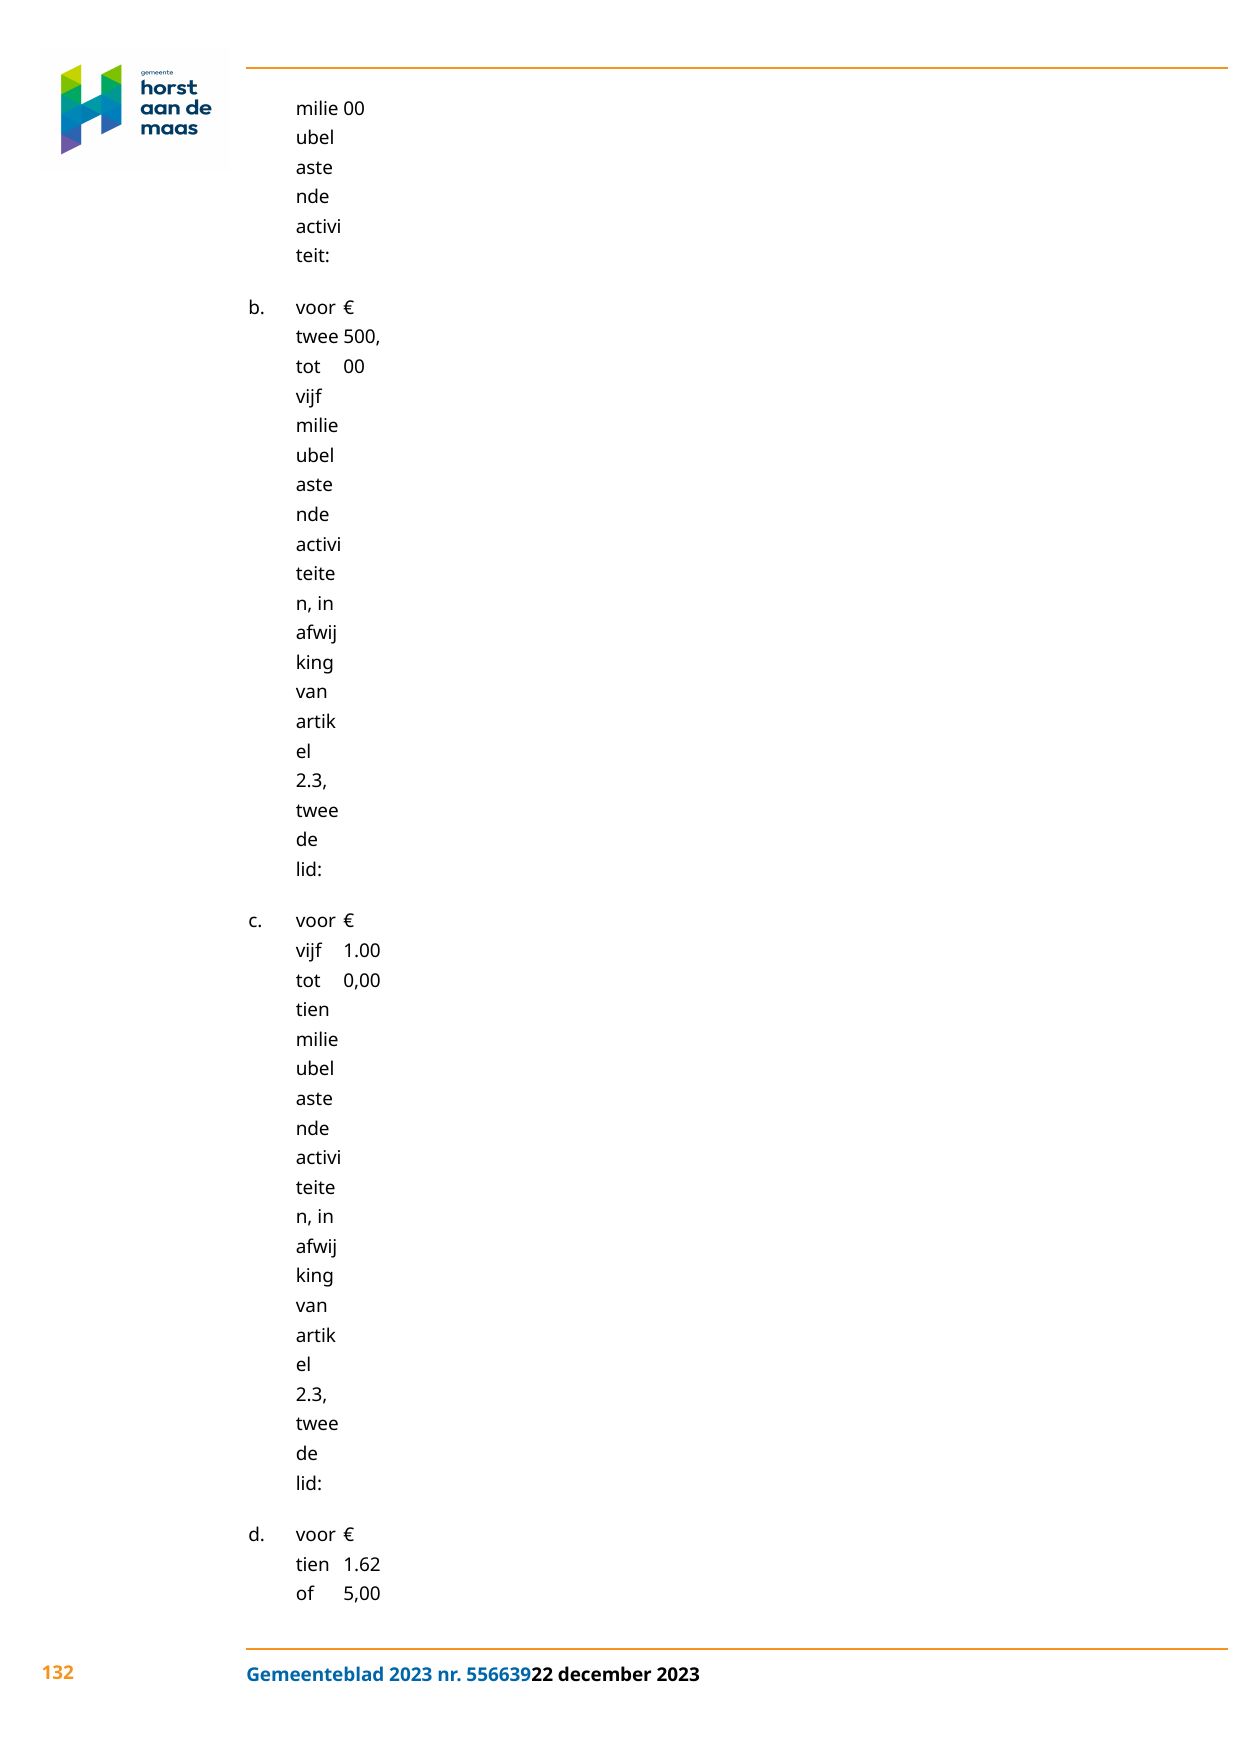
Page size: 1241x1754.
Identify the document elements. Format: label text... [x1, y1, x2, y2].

table_cell [248, 1496, 296, 1521]
table_cell [248, 95, 296, 268]
table_cell [296, 882, 343, 908]
table_cell [296, 1496, 343, 1521]
table_cell d. [248, 1521, 296, 1606]
table_cell [296, 269, 343, 294]
table_cell voor twee tot vijf milieubelastende activiteiten, in afwijking van artikel 2.3, tweede lid: [296, 294, 343, 882]
table_cell € 500,00 [343, 294, 391, 882]
picture [41, 47, 231, 172]
table_cell 00 [343, 95, 391, 268]
table_cell [248, 269, 296, 294]
table_cell milieubelastende activiteit: [296, 95, 343, 268]
table_cell [248, 882, 296, 908]
table_cell [343, 1496, 391, 1521]
table_cell [343, 269, 391, 294]
table_cell [343, 882, 391, 908]
table_cell c. [248, 908, 296, 1496]
table_cell € 1.625,00 [343, 1521, 391, 1606]
table_cell voor vijf tot tien milieubelastende activiteiten, in afwijking van artikel 2.3, tweede lid: [296, 908, 343, 1496]
table_cell b. [248, 294, 296, 882]
table_cell voor tien of [296, 1521, 343, 1606]
table_cell € 1.000,00 [343, 908, 391, 1496]
